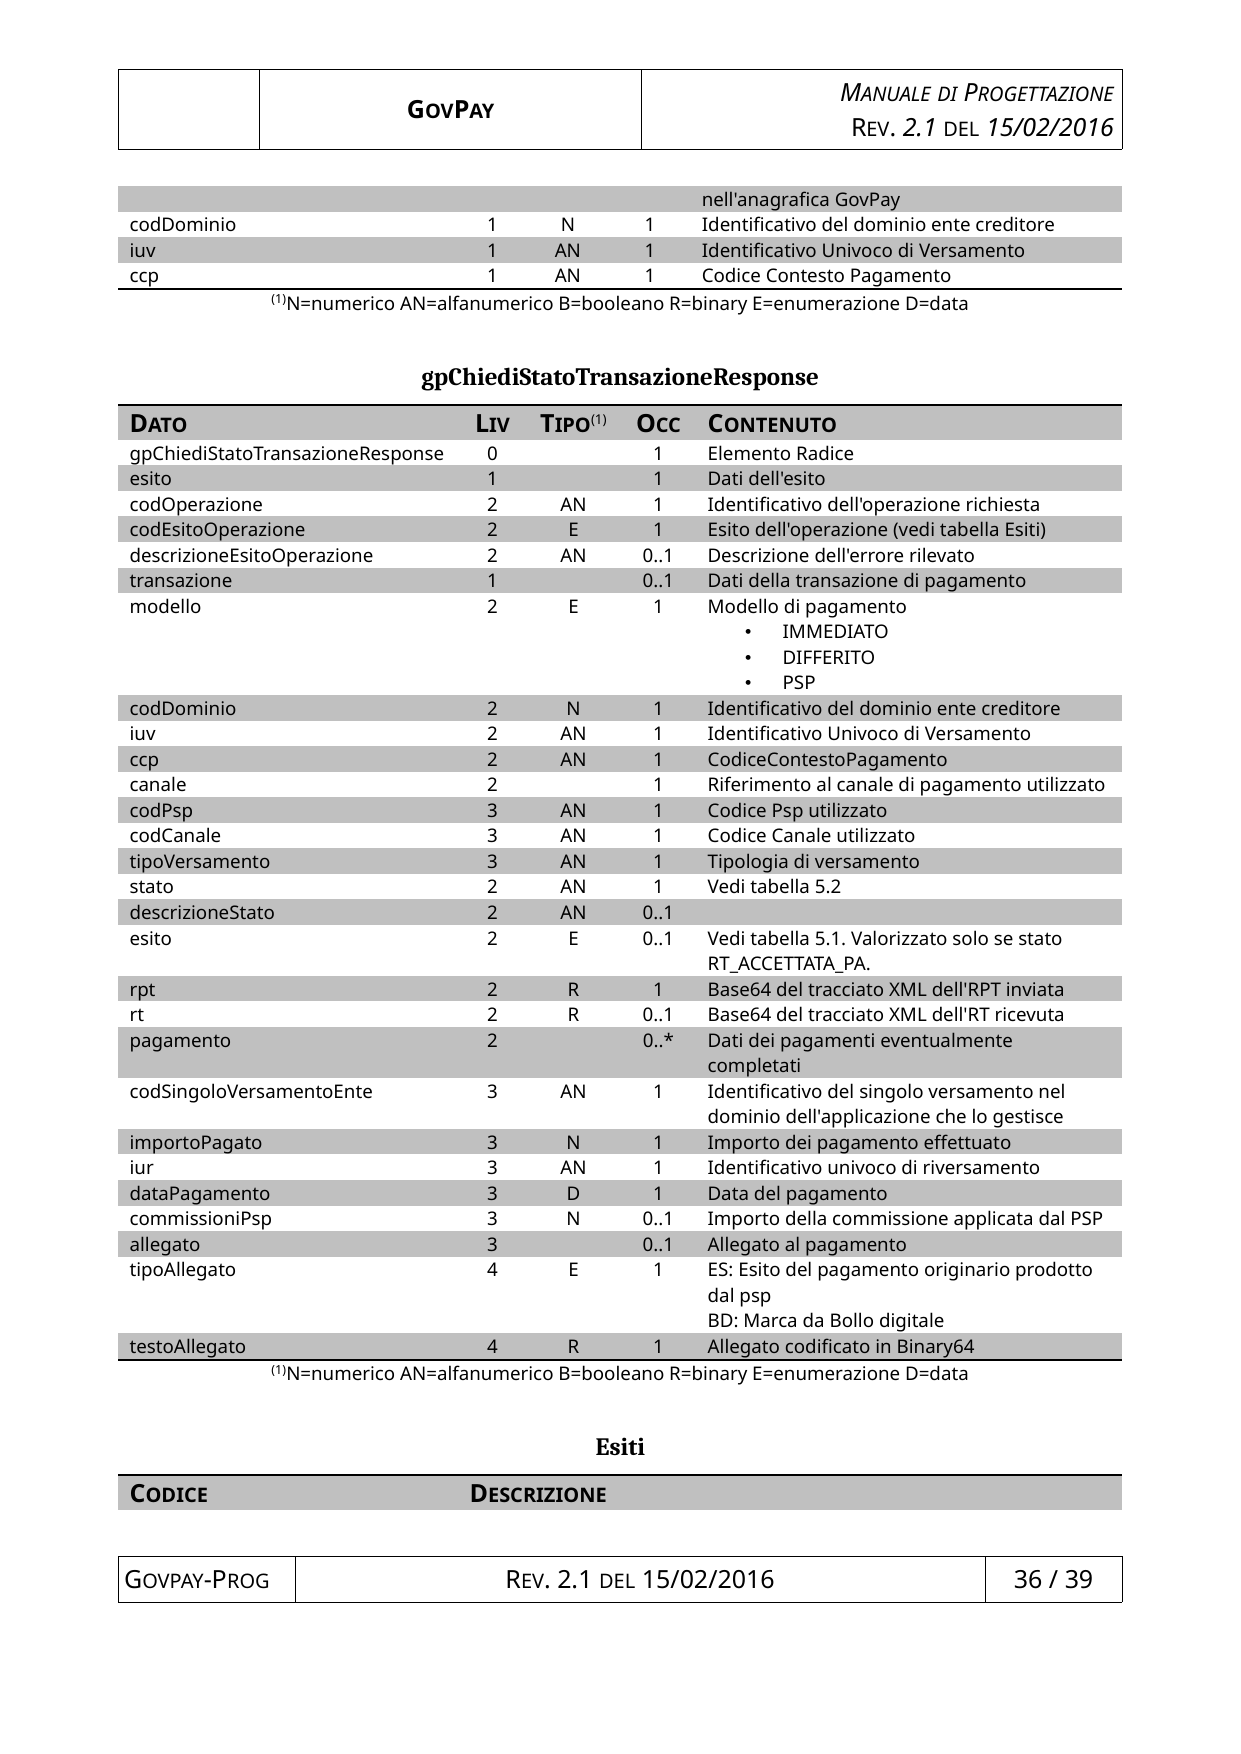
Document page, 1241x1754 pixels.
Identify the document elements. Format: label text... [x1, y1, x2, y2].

table_cell 2 [458, 721, 526, 746]
table_header Esiti [118, 1433, 1122, 1474]
table_cell [118, 186, 458, 212]
table_cell E [526, 1257, 620, 1333]
table_cell 3 [458, 1180, 526, 1206]
table_cell Esito dell'operazione (vedi tabella Esiti) [696, 516, 1122, 542]
table_cell AN [526, 746, 620, 772]
table_cell ES: Esito del pagamento originario prodotto dal psp BD: Marca da Bollo digitale [696, 1257, 1122, 1333]
table_cell [458, 186, 526, 212]
table_cell [696, 899, 1122, 925]
table_cell 2 [458, 746, 526, 772]
table_cell Identificativo del dominio ente creditore [696, 695, 1122, 721]
table_cell esito [118, 925, 458, 976]
table_cell 2 [458, 899, 526, 925]
table_cell Identificativo del dominio ente creditore [690, 212, 1122, 237]
table_cell 0..1 [620, 1001, 696, 1027]
table_cell tipoAllegato [118, 1257, 458, 1333]
table_cell 1 [620, 746, 696, 772]
table_cell 1 [620, 1257, 696, 1333]
table_cell 3 [458, 823, 526, 848]
table_cell 2 [458, 695, 526, 721]
table_cell codCanale [118, 823, 458, 848]
table_cell 1 [620, 465, 696, 491]
table_cell 2 [458, 976, 526, 1001]
table_cell 4 [458, 1257, 526, 1333]
table_cell 1 [620, 721, 696, 746]
table_cell [526, 1027, 620, 1078]
table_cell 2 [458, 491, 526, 516]
table_cell 2 [458, 925, 526, 976]
table_cell 1 [620, 695, 696, 721]
table_cell [526, 772, 620, 797]
table_cell 3 [458, 1231, 526, 1257]
table_cell Vedi tabella 5.1. Valorizzato solo se stato RT_ACCETTATA_PA. [696, 925, 1122, 976]
table_cell 0..1 [620, 542, 696, 567]
table_cell Codice Psp utilizzato [696, 797, 1122, 823]
table_cell iuv [118, 237, 458, 263]
table_cell 1 [458, 568, 526, 593]
table_cell Importo della commissione applicata dal PSP [696, 1206, 1122, 1231]
table_cell Modello di pagamento IMMEDIATO DIFFERITO PSP [696, 593, 1122, 695]
table_cell AN [526, 263, 609, 288]
table_cell 1 [609, 237, 690, 263]
table_cell Dato [118, 406, 458, 440]
table_cell 1 [620, 440, 696, 465]
table_cell [526, 465, 620, 491]
table_cell Riferimento al canale di pagamento utilizzato [696, 772, 1122, 797]
table_cell stato [118, 874, 458, 899]
table_cell dataPagamento [118, 1180, 458, 1206]
table_cell nell'anagrafica GovPay [690, 186, 1122, 212]
table_cell codPsp [118, 797, 458, 823]
table_cell AN [526, 1078, 620, 1129]
table_cell 0..1 [620, 1206, 696, 1231]
table_cell 1 [620, 797, 696, 823]
table_cell 0..1 [620, 1231, 696, 1257]
table_cell Elemento Radice [696, 440, 1122, 465]
text (1)N=numerico AN=alfanumerico B=booleano R=binary E=enumerazione D=data [118, 290, 1122, 316]
table_cell 0 [458, 440, 526, 465]
table_cell Identificativo Univoco di Versamento [696, 721, 1122, 746]
table_cell AN [526, 848, 620, 874]
table_cell Dati dell'esito [696, 465, 1122, 491]
table_cell AN [526, 542, 620, 567]
table_cell Base64 del tracciato XML dell'RT ricevuta [696, 1001, 1122, 1027]
table_cell 1 [620, 1155, 696, 1180]
table_cell [526, 568, 620, 593]
table_header gpChiediStatoTransazioneResponse [118, 363, 1122, 404]
table_cell descrizioneEsitoOperazione [118, 542, 458, 567]
table_cell 2 [458, 542, 526, 567]
table_cell Identificativo dell'operazione richiesta [696, 491, 1122, 516]
table_cell codDominio [118, 212, 458, 237]
table_cell 3 [458, 848, 526, 874]
table_cell 0..1 [620, 925, 696, 976]
table_cell canale [118, 772, 458, 797]
table_cell AN [526, 1155, 620, 1180]
table_cell R [526, 1333, 620, 1359]
table_cell testoAllegato [118, 1333, 458, 1359]
table_cell 4 [458, 1333, 526, 1359]
table_cell Tipologia di versamento [696, 848, 1122, 874]
table_cell 3 [458, 1155, 526, 1180]
table_cell 2 [458, 772, 526, 797]
table_cell Importo dei pagamento effettuato [696, 1129, 1122, 1154]
table_cell codDominio [118, 695, 458, 721]
table_cell N [526, 1206, 620, 1231]
table_cell Vedi tabella 5.2 [696, 874, 1122, 899]
table_cell 1 [458, 263, 526, 288]
table_cell 3 [458, 1206, 526, 1231]
table_cell 3 [458, 1078, 526, 1129]
table_cell rpt [118, 976, 458, 1001]
table_cell rt [118, 1001, 458, 1027]
table_cell allegato [118, 1231, 458, 1257]
table_cell Allegato codificato in Binary64 [696, 1333, 1122, 1359]
table_cell AN [526, 721, 620, 746]
table_cell iuv [118, 721, 458, 746]
table_cell 1 [458, 212, 526, 237]
table_cell ccp [118, 746, 458, 772]
table_cell AN [526, 874, 620, 899]
table_cell 1 [458, 465, 526, 491]
table_cell Codice Canale utilizzato [696, 823, 1122, 848]
table_cell 2 [458, 874, 526, 899]
table_cell transazione [118, 568, 458, 593]
table_cell codOperazione [118, 491, 458, 516]
table_cell codEsitoOperazione [118, 516, 458, 542]
table_cell [526, 440, 620, 465]
table_cell Descrizione dell'errore rilevato [696, 542, 1122, 567]
table_cell 0..1 [620, 899, 696, 925]
table_cell N [526, 695, 620, 721]
table_cell N [526, 212, 609, 237]
table_cell gpChiediStatoTransazioneResponse [118, 440, 458, 465]
table_cell 1 [458, 237, 526, 263]
text (1)N=numerico AN=alfanumerico B=booleano R=binary E=enumerazione D=data [118, 1361, 1122, 1386]
table_cell modello [118, 593, 458, 695]
table_cell 3 [458, 797, 526, 823]
table_cell R [526, 1001, 620, 1027]
table_cell [526, 186, 609, 212]
table_cell pagamento [118, 1027, 458, 1078]
table_cell [609, 186, 690, 212]
table_cell 1 [609, 212, 690, 237]
table_cell 1 [620, 976, 696, 1001]
table_cell Liv [458, 406, 526, 440]
table_cell 1 [620, 1333, 696, 1359]
table_cell 1 [620, 516, 696, 542]
table_cell Contenuto [696, 406, 1122, 440]
table_cell tipoVersamento [118, 848, 458, 874]
table_cell N [526, 1129, 620, 1154]
table_cell CodiceContestoPagamento [696, 746, 1122, 772]
table_cell ccp [118, 263, 458, 288]
table_cell codSingoloVersamentoEnte [118, 1078, 458, 1129]
table_cell Descrizione [458, 1476, 1122, 1510]
table_cell Dati dei pagamenti eventualmente completati [696, 1027, 1122, 1078]
table_cell 1 [620, 491, 696, 516]
table_cell Occ [620, 406, 696, 440]
table_cell 2 [458, 516, 526, 542]
table_cell 2 [458, 1027, 526, 1078]
table_cell 1 [620, 823, 696, 848]
table_cell 1 [620, 772, 696, 797]
table_cell Identificativo Univoco di Versamento [690, 237, 1122, 263]
table_cell 0..* [620, 1027, 696, 1078]
table_cell 2 [458, 593, 526, 695]
table_cell 3 [458, 1129, 526, 1154]
table_cell Data del pagamento [696, 1180, 1122, 1206]
table_cell Codice [118, 1476, 458, 1510]
table_cell 1 [609, 263, 690, 288]
table_cell AN [526, 899, 620, 925]
table_cell Identificativo univoco di riversamento [696, 1155, 1122, 1180]
table_cell 1 [620, 848, 696, 874]
table_cell 0..1 [620, 568, 696, 593]
table_cell Tipo(1) [526, 406, 620, 440]
table_cell 2 [458, 1001, 526, 1027]
table_cell iur [118, 1155, 458, 1180]
table_cell Dati della transazione di pagamento [696, 568, 1122, 593]
table_cell AN [526, 797, 620, 823]
table_cell R [526, 976, 620, 1001]
table_cell descrizioneStato [118, 899, 458, 925]
table_cell 1 [620, 1129, 696, 1154]
table_cell Allegato al pagamento [696, 1231, 1122, 1257]
table_cell E [526, 516, 620, 542]
table_cell importoPagato [118, 1129, 458, 1154]
table_cell Base64 del tracciato XML dell'RPT inviata [696, 976, 1122, 1001]
table_cell [526, 1231, 620, 1257]
table_cell E [526, 593, 620, 695]
table_cell 1 [620, 874, 696, 899]
table_cell AN [526, 491, 620, 516]
table_cell D [526, 1180, 620, 1206]
table_cell AN [526, 237, 609, 263]
table_cell Identificativo del singolo versamento nel dominio dell'applicazione che lo gestisce [696, 1078, 1122, 1129]
table_cell esito [118, 465, 458, 491]
table_cell 1 [620, 1078, 696, 1129]
table_cell 1 [620, 1180, 696, 1206]
table_cell 1 [620, 593, 696, 695]
table_cell commissioniPsp [118, 1206, 458, 1231]
table_cell E [526, 925, 620, 976]
table_cell Codice Contesto Pagamento [690, 263, 1122, 288]
table_cell AN [526, 823, 620, 848]
